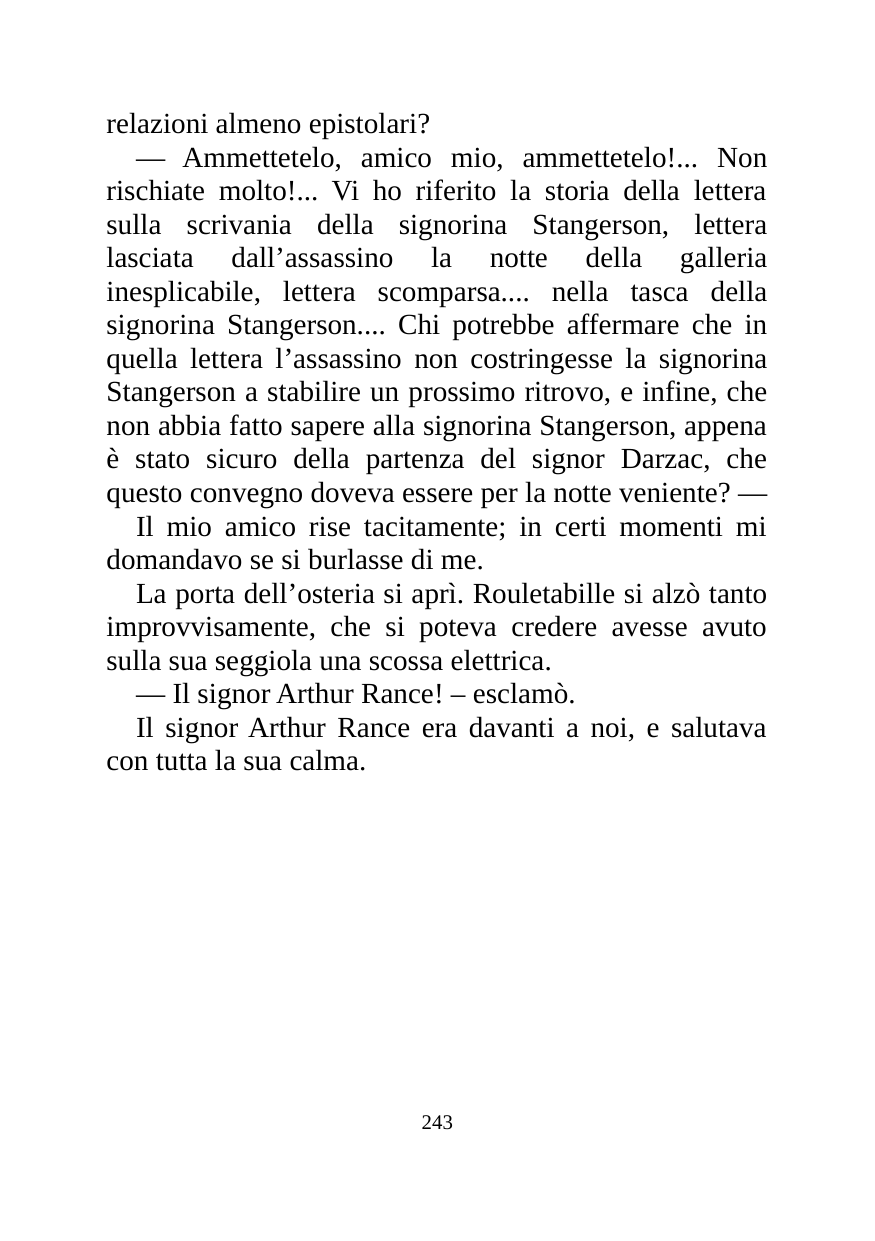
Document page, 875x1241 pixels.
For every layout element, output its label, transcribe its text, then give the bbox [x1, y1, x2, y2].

text La porta dell’osteria si aprì. Rouletabille si alzò tanto improvvisamente, che si poteva credere avesse avuto sulla sua seggiola una scossa elettrica. [106, 576, 768, 676]
text Il signor Arthur Rance era davanti a noi, e salutava con tutta la sua calma. [106, 710, 768, 777]
text — Ammettetelo, amico mio, ammettetelo!... Non rischiate molto!... Vi ho riferito la storia della lettera sulla scrivania della signorina Stangerson, lettera lasciata dall’assassino la notte della galleria inesplicabile, lettera scomparsa.... nella tasca della signorina Stangerson.... Chi potrebbe affermare che in quella lettera l’assassino non costringesse la signorina Stangerson a stabilire un prossimo ritrovo, e infine, che non abbia fatto sapere alla signorina Stangerson, appena è stato sicuro della partenza del signor Darzac, che questo convegno doveva essere per la notte veniente? — [106, 140, 768, 509]
text relazioni almeno epistolari? [106, 106, 768, 140]
text — Il signor Arthur Rance! – esclamò. [106, 676, 768, 710]
text Il mio amico rise tacitamente; in certi momenti mi domandavo se si burlasse di me. [106, 509, 768, 576]
